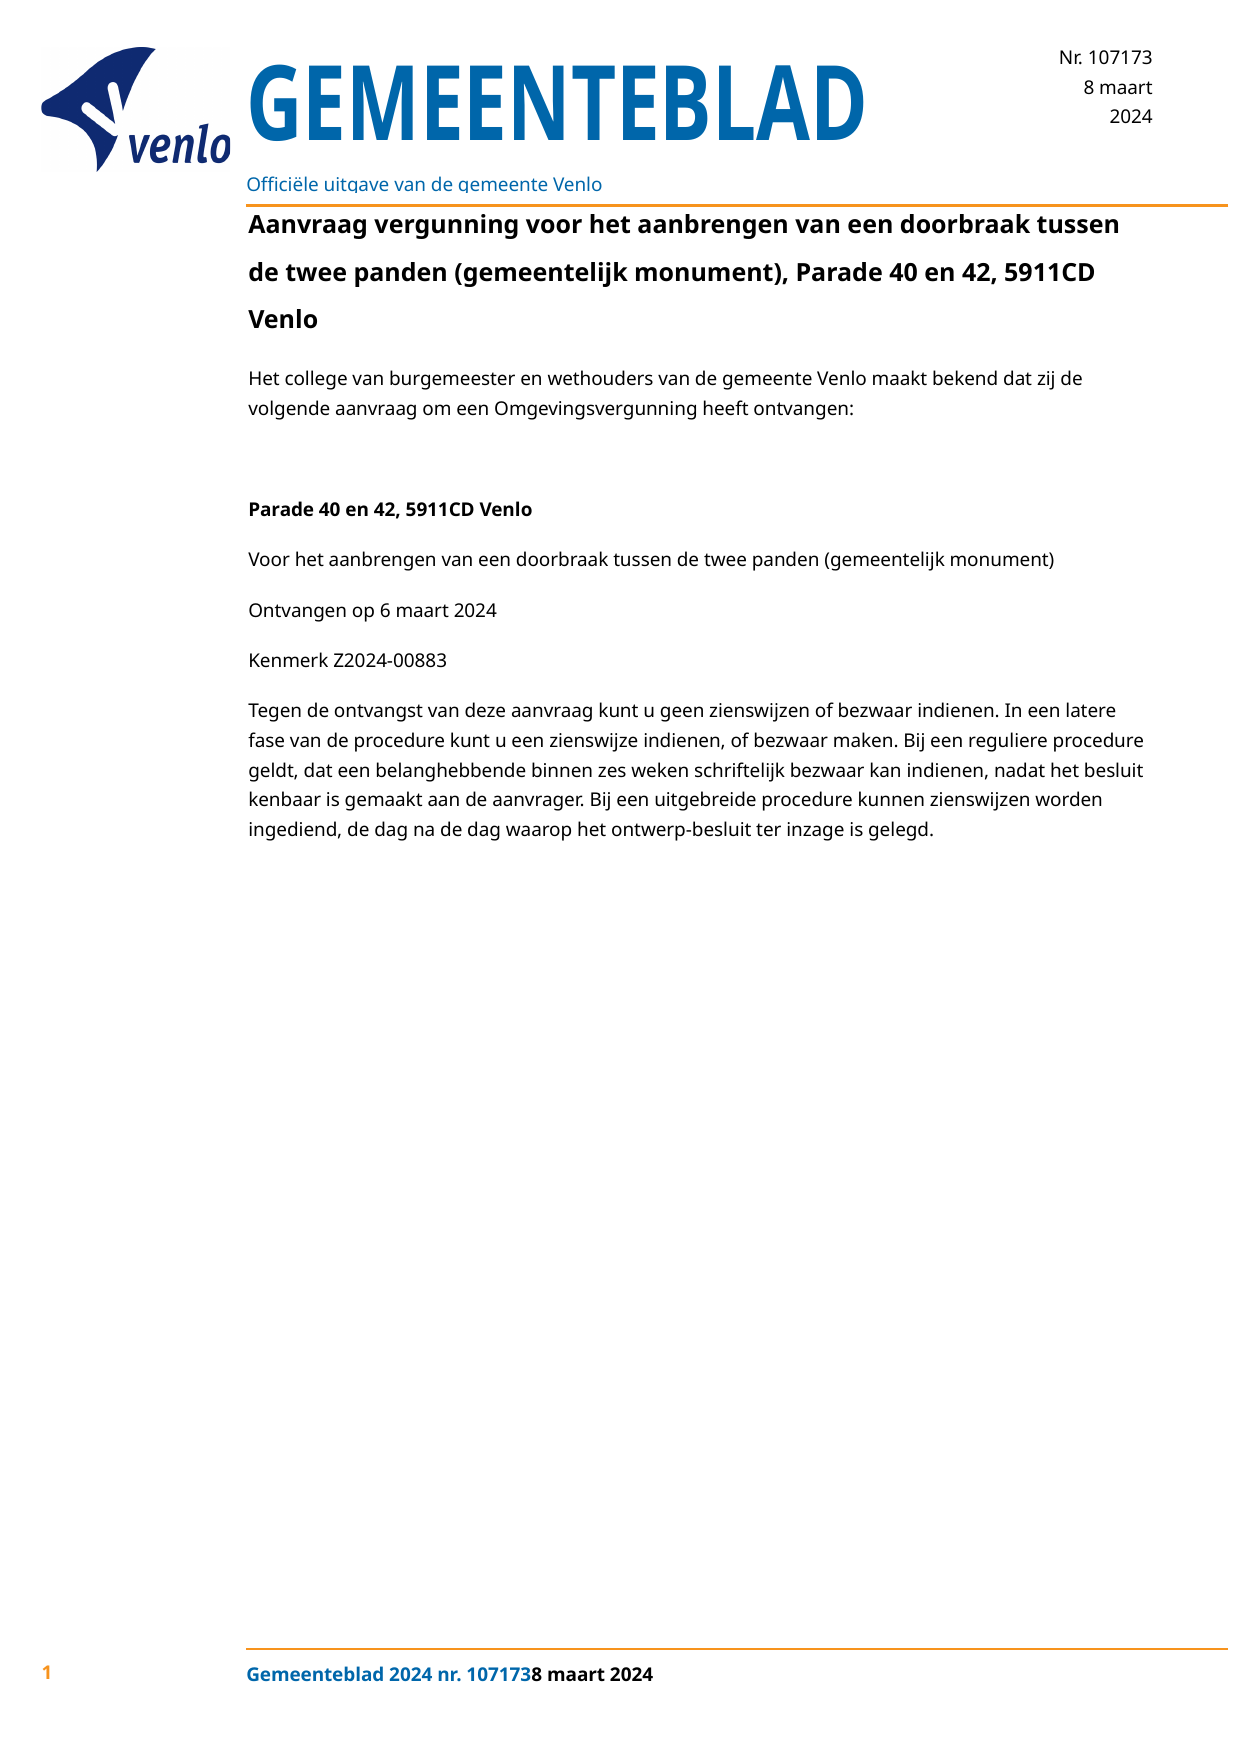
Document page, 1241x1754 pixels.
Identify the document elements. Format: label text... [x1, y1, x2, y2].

text Parade 40 en 42, 5911CD Venlo [248, 496, 1152, 522]
text Voor het aanbrengen van een doorbraak tussen de twee panden (gemeentelijk monument) [248, 546, 1152, 572]
text Kenmerk Z2024-00883 [248, 647, 1152, 673]
picture [41, 47, 231, 172]
text Het college van burgemeester en wethouders van de gemeente Venlo maakt bekend dat zij de volgende aanvraag om een Omgevingsvergunning heeft ontvangen: [248, 366, 1152, 421]
text Aanvraag vergunning voor het aanbrengen van een doorbraak tussen de twee panden (gemeentelijk monument), Parade 40 en 42, 5911CD Venlo [248, 207, 1152, 336]
text Tegen de ontvangst van deze aanvraag kunt u geen zienswijzen of bezwaar indienen. In een latere fase van de procedure kunt u een zienswijze indienen, of bezwaar maken. Bij een reguliere procedure geldt, dat een belanghebbende binnen zes weken schriftelijk bezwaar kan indienen, nadat het besluit kenbaar is gemaakt aan de aanvrager. Bij een uitgebreide procedure kunnen zienswijzen worden ingediend, de dag na de dag waarop het ontwerp-besluit ter inzage is gelegd. [248, 698, 1152, 842]
text Ontvangen op 6 maart 2024 [248, 597, 1152, 622]
